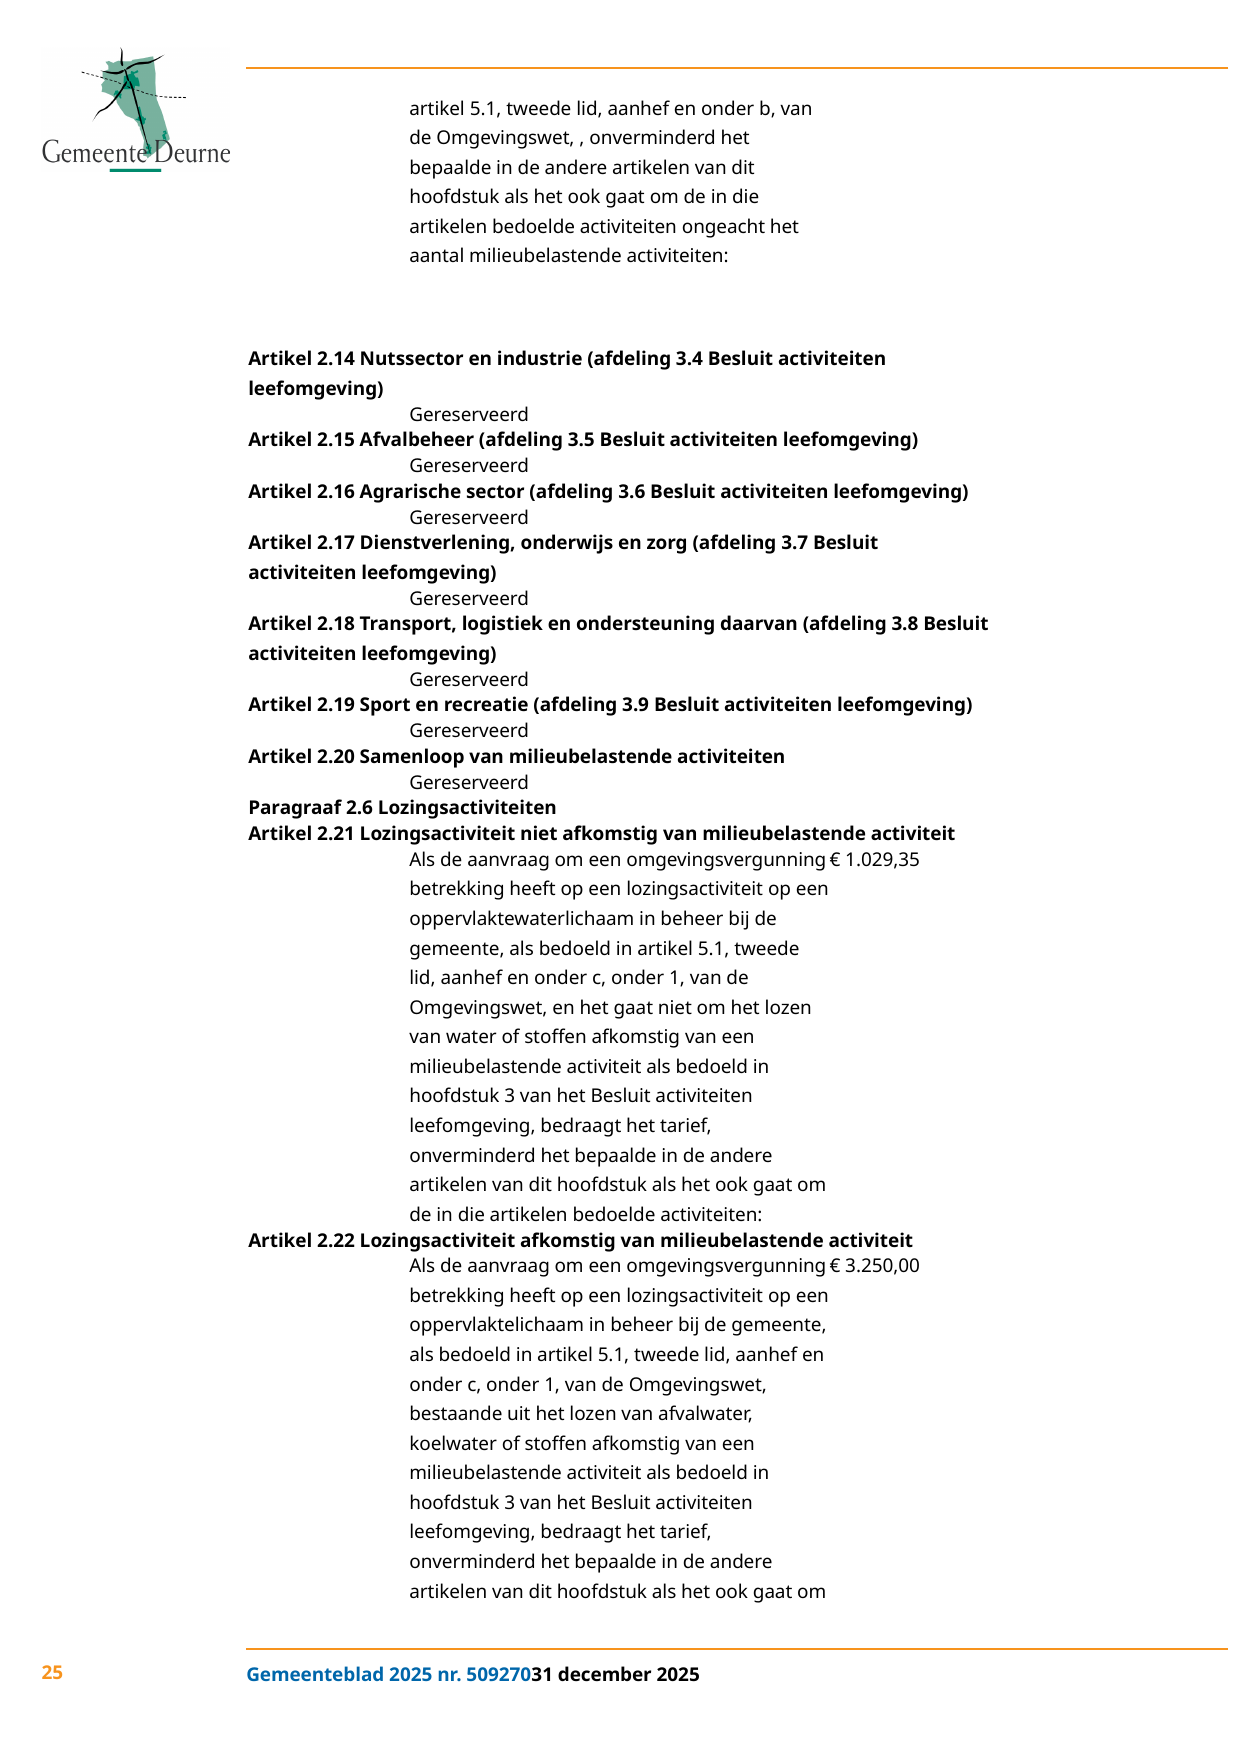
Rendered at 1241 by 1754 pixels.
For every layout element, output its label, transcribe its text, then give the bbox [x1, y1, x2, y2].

table_cell [829, 718, 991, 743]
table_cell artikel 5.1, tweede lid, aanhef en onder b, van de Omgevingswet, , onverminderd het bepaalde in de andere artikelen van dit hoofdstuk als het ook gaat om de in die artikelen bedoelde activiteiten ongeacht het aantal milieubelastende activiteiten: [409, 95, 829, 268]
table_cell [248, 769, 409, 794]
table_cell [248, 453, 409, 478]
table_cell Als de aanvraag om een omgevingsvergunning betrekking heeft op een lozingsactiviteit op een oppervlaktelichaam in beheer bij de gemeente, als bedoeld in artikel 5.1, tweede lid, aanhef en onder c, onder 1, van de Omgevingswet, bestaande uit het lozen van afvalwater, koelwater of stoffen afkomstig van een milieubelastende activiteit als bedoeld in hoofdstuk 3 van het Besluit activiteiten leefomgeving, bedraagt het tarief, onverminderd het bepaalde in de andere artikelen van dit hoofdstuk als het ook gaat om [409, 1253, 829, 1604]
picture [41, 47, 231, 172]
table_cell Gereserveerd [409, 718, 829, 743]
table_cell [248, 666, 409, 692]
table_cell [829, 95, 991, 268]
table_cell [248, 95, 409, 268]
table_cell Artikel 2.16 Agrarische sector (afdeling 3.6 Besluit activiteiten leefomgeving) [248, 478, 991, 504]
table_cell [829, 504, 991, 529]
table_cell [248, 504, 409, 529]
table_cell [829, 453, 991, 478]
table_cell Als de aanvraag om een omgevingsvergunning betrekking heeft op een lozingsactiviteit op een oppervlaktewaterlichaam in beheer bij de gemeente, als bedoeld in artikel 5.1, tweede lid, aanhef en onder c, onder 1, van de Omgevingswet, en het gaat niet om het lozen van water of stoffen afkomstig van een milieubelastende activiteit als bedoeld in hoofdstuk 3 van het Besluit activiteiten leefomgeving, bedraagt het tarief, onverminderd het bepaalde in de andere artikelen van dit hoofdstuk als het ook gaat om de in die artikelen bedoelde activiteiten: [409, 846, 829, 1227]
table_cell [248, 294, 409, 320]
table_cell Gereserveerd [409, 585, 829, 611]
table_cell € 1.029,35 [829, 846, 991, 1227]
table_cell [991, 718, 1152, 743]
table_cell Gereserveerd [409, 666, 829, 692]
table_cell [409, 294, 829, 320]
table_cell [248, 320, 409, 346]
table_cell [248, 718, 409, 743]
table_cell [991, 269, 1152, 294]
table_cell [991, 846, 1152, 1227]
table_cell [248, 1253, 409, 1604]
table_cell [248, 401, 409, 427]
table_cell Artikel 2.21 Lozingsactiviteit niet afkomstig van milieubelastende activiteit [248, 820, 991, 846]
table_cell Artikel 2.14 Nutssector en industrie (afdeling 3.4 Besluit activiteiten leefomgeving) [248, 346, 991, 401]
table_cell Gereserveerd [409, 401, 829, 427]
table_cell [248, 269, 409, 294]
table_cell [248, 585, 409, 611]
table_cell Artikel 2.17 Dienstverlening, onderwijs en zorg (afdeling 3.7 Besluit activiteiten leefomgeving) [248, 530, 991, 585]
table_cell Artikel 2.18 Transport, logistiek en ondersteuning daarvan (afdeling 3.8 Besluit activiteiten leefomgeving) [248, 611, 991, 666]
table_cell [409, 269, 829, 294]
table_cell [409, 320, 829, 346]
table_cell Gereserveerd [409, 769, 829, 794]
table_cell Gereserveerd [409, 504, 829, 529]
table_cell [991, 504, 1152, 529]
table_cell Artikel 2.19 Sport en recreatie (afdeling 3.9 Besluit activiteiten leefomgeving) [248, 692, 991, 717]
table_cell € 3.250,00 [829, 1253, 991, 1604]
table_cell [991, 1253, 1152, 1604]
table_cell Gereserveerd [409, 453, 829, 478]
table_cell [991, 453, 1152, 478]
table_cell [991, 95, 1152, 268]
table_cell Paragraaf 2.6 Lozingsactiviteiten [248, 795, 1152, 820]
table_cell [829, 401, 991, 427]
table_cell Artikel 2.22 Lozingsactiviteit afkomstig van milieubelastende activiteit [248, 1227, 991, 1252]
table_cell [991, 666, 1152, 692]
table_cell [991, 585, 1152, 611]
table_cell [829, 666, 991, 692]
table_cell Artikel 2.15 Afvalbeheer (afdeling 3.5 Besluit activiteiten leefomgeving) [248, 427, 991, 452]
table_cell [829, 294, 991, 320]
table_cell [991, 769, 1152, 794]
table_cell [829, 769, 991, 794]
table_cell Artikel 2.20 Samenloop van milieubelastende activiteiten [248, 743, 991, 769]
table_cell [248, 846, 409, 1227]
table_cell [829, 269, 991, 294]
table_cell [829, 320, 991, 346]
table_cell [991, 401, 1152, 427]
table_cell [991, 320, 1152, 346]
table_cell [829, 585, 991, 611]
table_cell [991, 294, 1152, 320]
